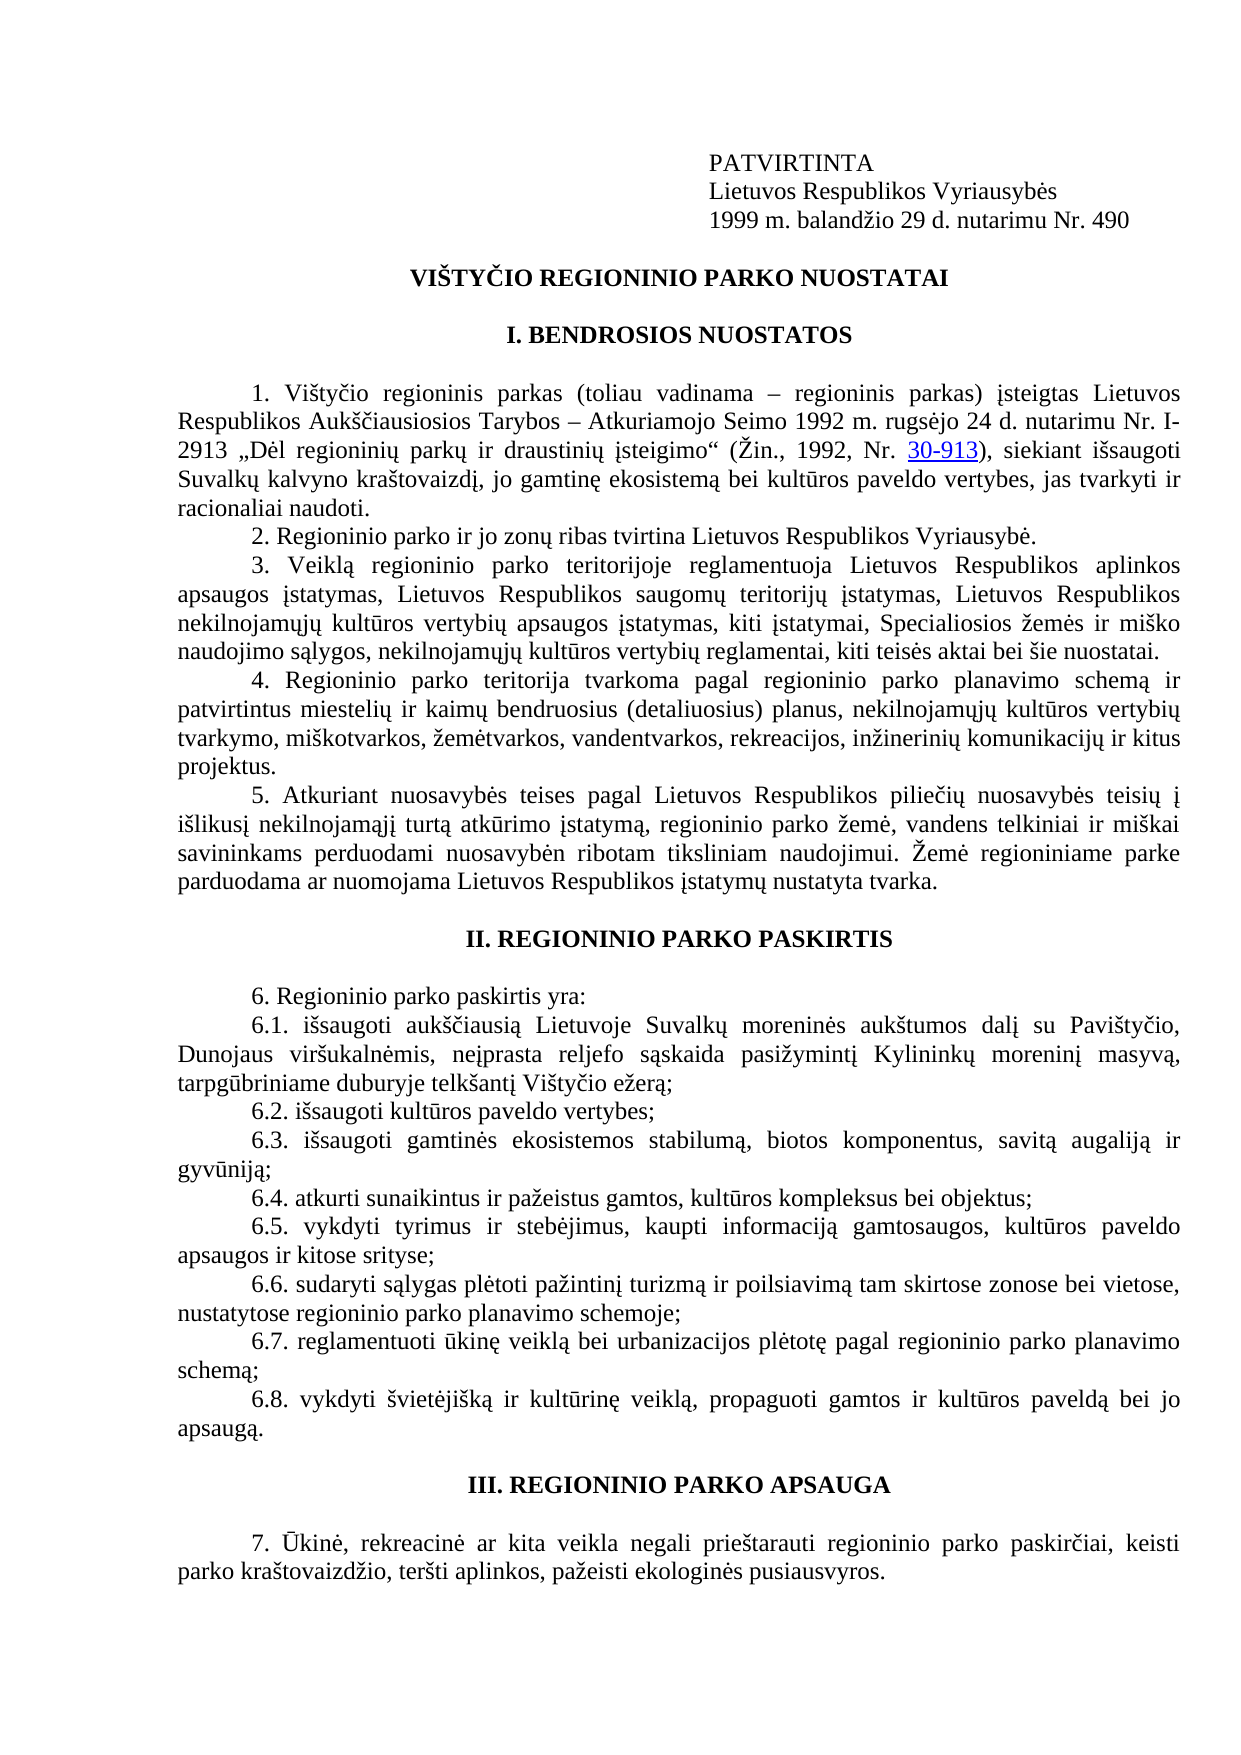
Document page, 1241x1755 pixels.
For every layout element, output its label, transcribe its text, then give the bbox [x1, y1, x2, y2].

text 3. Veiklą regioninio parko teritorijoje reglamentuoja Lietuvos Respublikos aplinkos apsaugos įstatymas, Lietuvos Respublikos saugomų teritorijų įstatymas, Lietuvos Respublikos nekilnojamųjų kultūros vertybių apsaugos įstatymas, kiti įstatymai, Specialiosios žemės ir miško naudojimo sąlygos, nekilnojamųjų kultūros vertybių reglamentai, kiti teisės aktai bei šie nuostatai. [177, 550, 1181, 665]
text 6.8. vykdyti švietėjišką ir kultūrinę veiklą, propaguoti gamtos ir kultūros paveldą bei jo apsaugą. [177, 1384, 1181, 1441]
text 1. Vištyčio regioninis parkas (toliau vadinama – regioninis parkas) įsteigtas Lietuvos Respublikos Aukščiausiosios Tarybos – Atkuriamojo Seimo 1992 m. rugsėjo 24 d. nutarimu Nr. I-2913 „Dėl regioninių parkų ir draustinių įsteigimo“ (Žin., 1992, Nr. 30-913), siekiant išsaugoti Suvalkų kalvyno kraštovaizdį, jo gamtinę ekosistemą bei kultūros paveldo vertybes, jas tvarkyti ir racionaliai naudoti. [177, 378, 1181, 521]
text 6. Regioninio parko paskirtis yra: [177, 981, 1181, 1010]
subtitle III. REGIONINIO PARKO APSAUGA [177, 1470, 1181, 1499]
text Patvirtinta [177, 148, 1181, 176]
text 5. Atkuriant nuosavybės teises pagal Lietuvos Respublikos piliečių nuosavybės teisių į išlikusį nekilnojamąjį turtą atkūrimo įstatymą, regioninio parko žemė, vandens telkiniai ir miškai savininkams perduodami nuosavybėn ribotam tiksliniam naudojimui. Žemė regioniniame parke parduodama ar nuomojama Lietuvos Respublikos įstatymų nustatyta tvarka. [177, 780, 1181, 895]
text 6.5. vykdyti tyrimus ir stebėjimus, kaupti informaciją gamtosaugos, kultūros paveldo apsaugos ir kitose srityse; [177, 1211, 1181, 1269]
text 1999 m. balandžio 29 d. nutarimu Nr. 490 [177, 205, 1181, 234]
subtitle II. REGIONINIO PARKO PASKIRTIS [177, 924, 1181, 953]
text 6.7. reglamentuoti ūkinę veiklą bei urbanizacijos plėtotę pagal regioninio parko planavimo schemą; [177, 1326, 1181, 1384]
text 6.3. išsaugoti gamtinės ekosistemos stabilumą, biotos komponentus, savitą augaliją ir gyvūniją; [177, 1125, 1181, 1183]
text VIŠTYČIO REGIONINIO PARKO NUOSTATAI [177, 263, 1181, 291]
text 6.6. sudaryti sąlygas plėtoti pažintinį turizmą ir poilsiavimą tam skirtose zonose bei vietose, nustatytose regioninio parko planavimo schemoje; [177, 1269, 1181, 1326]
text 4. Regioninio parko teritorija tvarkoma pagal regioninio parko planavimo schemą ir patvirtintus miestelių ir kaimų bendruosius (detaliuosius) planus, nekilnojamųjų kultūros vertybių tvarkymo, miškotvarkos, žemėtvarkos, vandentvarkos, rekreacijos, inžinerinių komunikacijų ir kitus projektus. [177, 665, 1181, 780]
text 6.4. atkurti sunaikintus ir pažeistus gamtos, kultūros kompleksus bei objektus; [177, 1183, 1181, 1211]
text Lietuvos Respublikos Vyriausybės [177, 176, 1181, 205]
text 2. Regioninio parko ir jo zonų ribas tvirtina Lietuvos Respublikos Vyriausybė. [177, 521, 1181, 550]
text 7. Ūkinė, rekreacinė ar kita veikla negali prieštarauti regioninio parko paskirčiai, keisti parko kraštovaizdžio, teršti aplinkos, pažeisti ekologinės pusiausvyros. [177, 1528, 1181, 1585]
subtitle I. BENDROSIOS NUOSTATOS [177, 320, 1181, 349]
text 6.2. išsaugoti kultūros paveldo vertybes; [177, 1096, 1181, 1125]
text 6.1. išsaugoti aukščiausią Lietuvoje Suvalkų moreninės aukštumos dalį su Pavištyčio, Dunojaus viršukalnėmis, neįprasta reljefo sąskaida pasižymintį Kylininkų moreninį masyvą, tarpgūbriniame duburyje telkšantį Vištyčio ežerą; [177, 1010, 1181, 1096]
